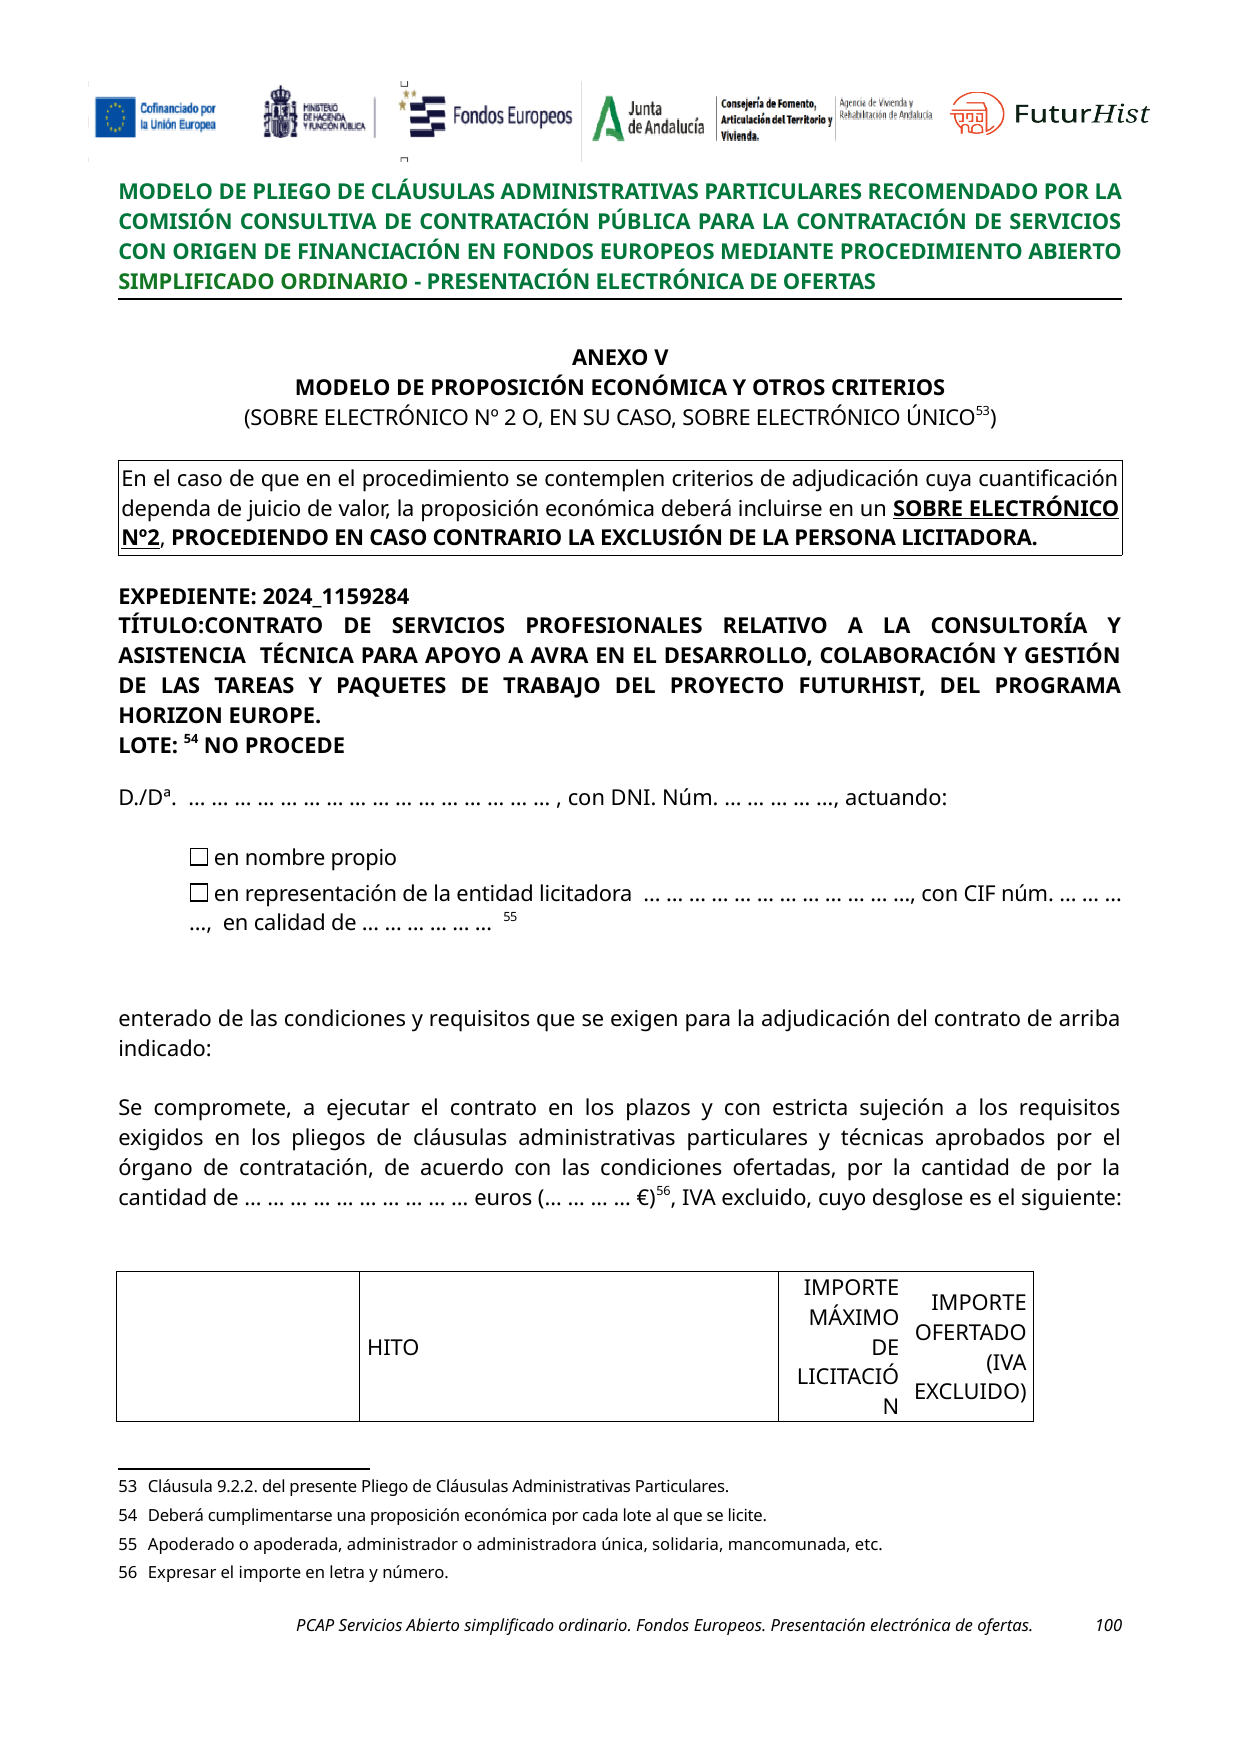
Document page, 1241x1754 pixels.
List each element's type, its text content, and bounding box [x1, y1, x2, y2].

text TÍTULO:CONTRATO DE SERVICIOS PROFESIONALES RELATIVO A LA CONSULTORÍA Y ASISTENCIA TÉCNICA PARA APOYO A AVRA EN EL DESARROLLO, COLABORACIÓN Y GESTIÓN DE LAS TAREAS Y PAQUETES DE TRABAJO DEL PROYECTO FUTURHIST, DEL PROGRAMA HORIZON EUROPE. [118, 611, 1122, 730]
text Expresar el importe en letra y número. [118, 1561, 1122, 1584]
text MODELO DE PLIEGO DE CLÁUSULAS ADMINISTRATIVAS PARTICULARES RECOMENDADO POR LA COMISIÓN CONSULTIVA DE CONTRATACIÓN PÚBLICA PARA LA CONTRATACIÓN DE SERVICIOS CON ORIGEN DE FINANCIACIÓN EN FONDOS EUROPEOS MEDIANTE PROCEDIMIENTO ABIERTO SIMPLIFICADO ORDINARIO - PRESENTACIÓN ELECTRÓNICA DE OFERTAS [118, 176, 1122, 298]
picture [88, 79, 943, 162]
text LOTE: NO PROCEDE [118, 730, 1122, 759]
text EXPEDIENTE: 2024_1159284 [118, 581, 1122, 611]
text ANEXO V [118, 342, 1122, 372]
text MODELO DE PROPOSICIÓN ECONÓMICA Y OTROS CRITERIOS [118, 372, 1122, 402]
table_header [117, 1272, 359, 1421]
text Cláusula 9.2.2. del presente Pliego de Cláusulas Administrativas Particulares. [118, 1475, 1122, 1498]
table_header IMPORTE MÁXIMO DE LICITACIÓN [779, 1272, 906, 1421]
table_header IMPORTE OFERTADO (IVA EXCLUIDO) [906, 1272, 1033, 1421]
text en representación de la entidad licitadora … … … … … … … … … … … …, con CIF núm. … … … …, en calidad de … … … … … … [189, 878, 1122, 937]
text en nombre propio [189, 842, 1122, 872]
table_header HITO [360, 1272, 778, 1421]
text enterado de las condiciones y requisitos que se exigen para la adjudicación del contrato de arriba indicado: [118, 1003, 1122, 1062]
text (SOBRE ELECTRÓNICO Nº 2 O, EN SU CASO, SOBRE ELECTRÓNICO ÚNICO) [118, 402, 1122, 431]
text Deberá cumplimentarse una proposición económica por cada lote al que se licite. [118, 1504, 1122, 1526]
picture [949, 92, 1150, 135]
text Apoderado o apoderada, administrador o administradora única, solidaria, mancomunada, etc. [118, 1532, 1122, 1555]
text En el caso de que en el procedimiento se contemplen criterios de adjudicación cuya cuantificación dependa de juicio de valor, la proposición económica deberá incluirse en un SOBRE ELECTRÓNICO Nº2, PROCEDIENDO EN CASO CONTRARIO LA EXCLUSIÓN DE LA PERSONA LICITADORA. [119, 461, 1122, 555]
text D./Dª. … … … … … … … … … … … … … … … … , con DNI. Núm. … … … … …, actuando: [118, 782, 1122, 812]
text Se compromete, a ejecutar el contrato en los plazos y con estricta sujeción a los requisitos exigidos en los pliegos de cláusulas administrativas particulares y técnicas aprobados por el órgano de contratación, de acuerdo con las condiciones ofertadas, por la cantidad de por la cantidad de … … … … … … … … … … euros (… … … … €), IVA excluido, cuyo desglose es el siguiente: [118, 1092, 1122, 1211]
